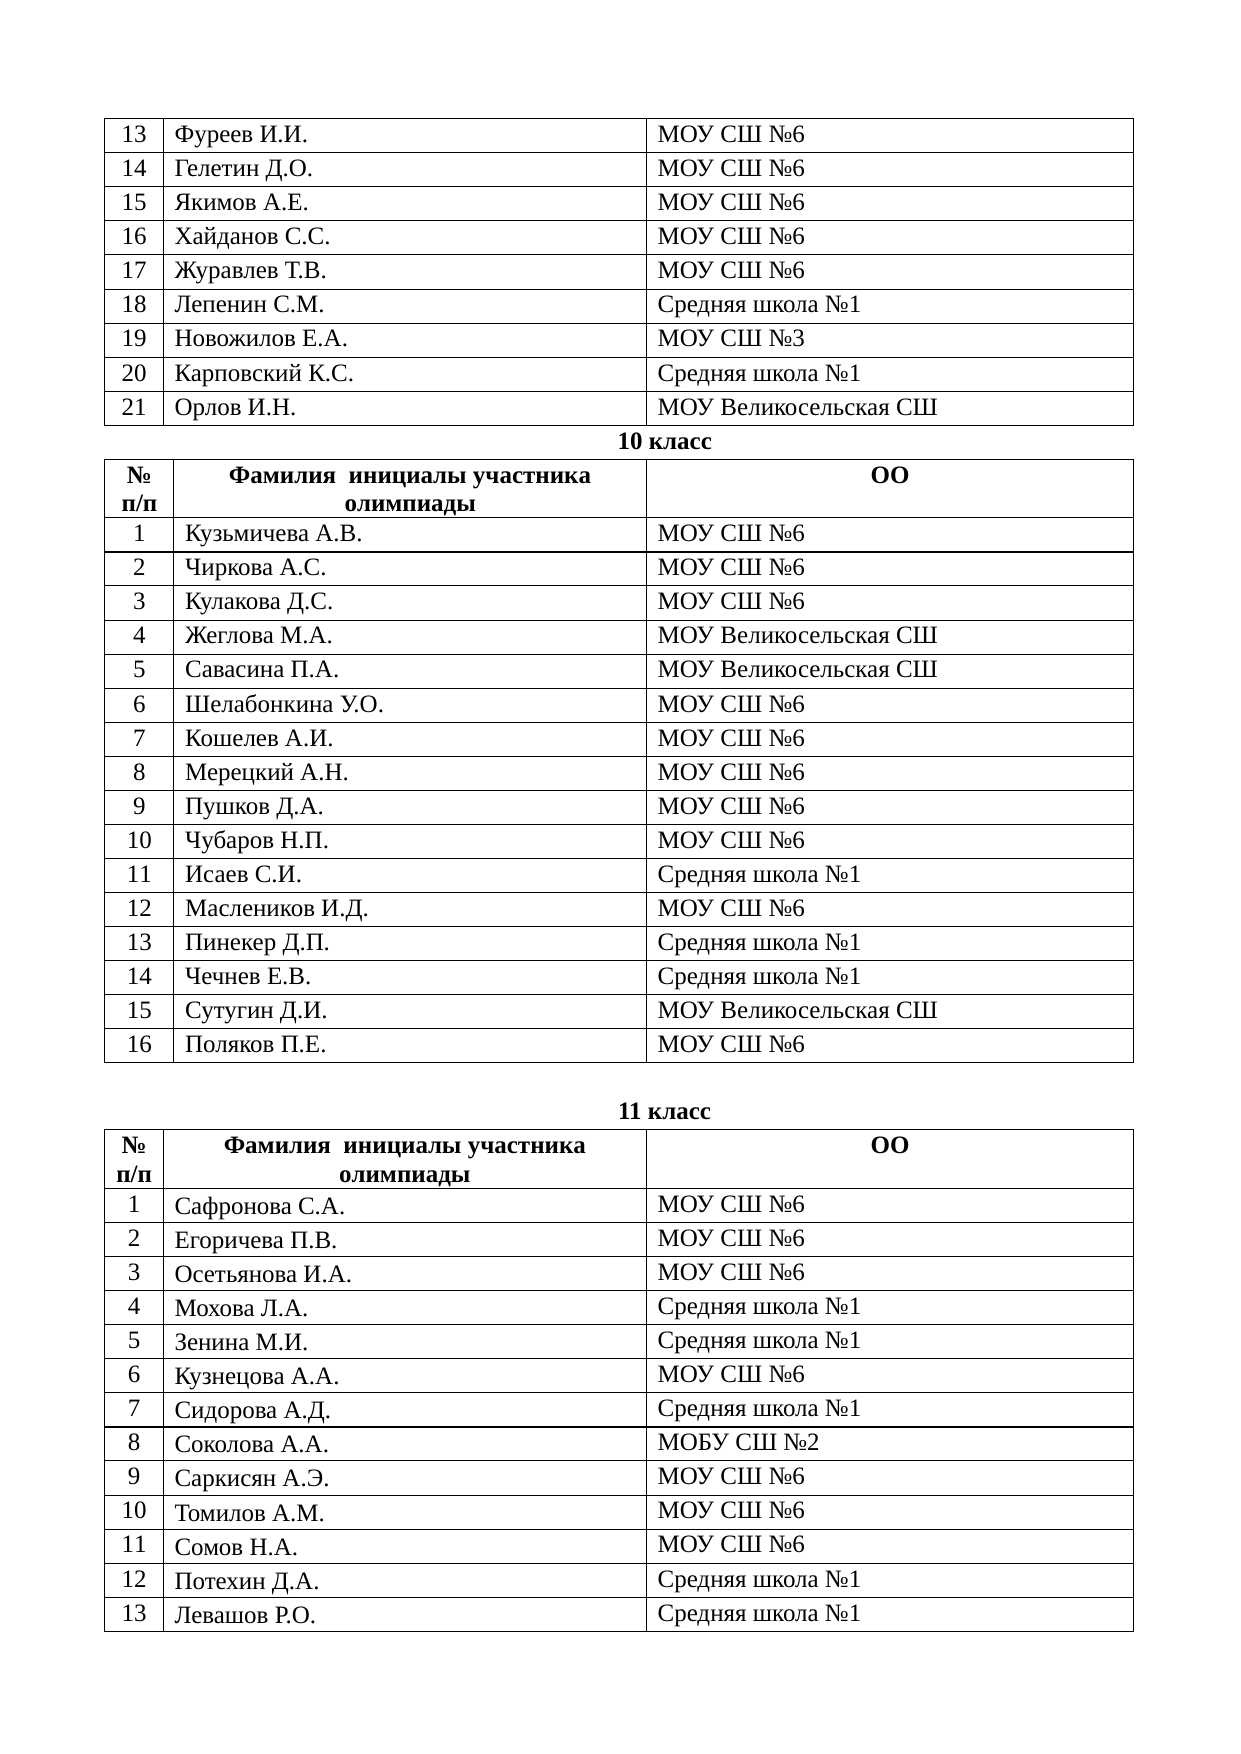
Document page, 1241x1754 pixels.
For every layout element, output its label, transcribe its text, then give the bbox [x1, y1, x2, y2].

table_cell Кулакова Д.С. [174, 586, 646, 619]
table_cell 9 [105, 1461, 163, 1494]
table_cell 15 [105, 995, 173, 1028]
table_cell 13 [105, 1598, 163, 1631]
table_header Фамилия инициалы участника олимпиады [164, 1130, 646, 1188]
table_cell 11 [105, 859, 173, 892]
table_cell Средняя школа №1 [647, 1393, 1133, 1426]
table_cell 9 [105, 791, 173, 824]
table_cell 8 [105, 1428, 163, 1460]
table_cell Чиркова А.С. [174, 553, 646, 585]
table_cell Кошелев А.И. [174, 723, 646, 756]
table_cell 19 [105, 324, 163, 357]
table_cell 3 [105, 1257, 163, 1290]
table_cell 8 [105, 757, 173, 790]
table_cell МОУ Великосельская СШ [647, 392, 1133, 425]
table_cell 16 [105, 1029, 173, 1062]
table_cell Чубаров Н.П. [174, 825, 646, 858]
table_cell 11 [105, 1530, 163, 1563]
table_cell Томилов А.М. [164, 1496, 646, 1528]
table_cell Соколова А.А. [164, 1428, 646, 1460]
table_cell 10 [105, 1496, 163, 1528]
table_cell 5 [105, 655, 173, 688]
table_cell МОУ СШ №6 [647, 1189, 1133, 1222]
table_cell МОУ СШ №6 [647, 153, 1133, 186]
table_cell 20 [105, 358, 163, 391]
table_cell Маслеников И.Д. [174, 893, 646, 926]
table_cell МОУ СШ №6 [647, 825, 1133, 858]
table_cell МОУ СШ №6 [647, 757, 1133, 790]
table_cell Журавлев Т.В. [164, 255, 646, 288]
table_cell МОУ СШ №6 [647, 1029, 1133, 1062]
table_cell 5 [105, 1325, 163, 1358]
table_header № п/п [105, 460, 173, 517]
table_cell 4 [105, 621, 173, 653]
table_cell МОУ СШ №6 [647, 255, 1133, 288]
table_cell 12 [105, 893, 173, 926]
table_cell 1 [105, 1189, 163, 1222]
table_cell Поляков П.Е. [174, 1029, 646, 1062]
table_cell МОУ СШ №6 [647, 1359, 1133, 1392]
table_cell Хайданов С.С. [164, 221, 646, 254]
table_cell Шелабонкина У.О. [174, 689, 646, 722]
table_cell Гелетин Д.О. [164, 153, 646, 186]
table_cell Мохова Л.А. [164, 1291, 646, 1324]
table_cell Средняя школа №1 [647, 1291, 1133, 1324]
table_cell 14 [105, 961, 173, 994]
text 11 класс [177, 1096, 1152, 1125]
table_cell МОУ СШ №6 [647, 1496, 1133, 1528]
table_cell 6 [105, 689, 173, 722]
table_cell Савасина П.А. [174, 655, 646, 688]
table_header ОО [647, 460, 1133, 517]
table_cell МОУ Великосельская СШ [647, 655, 1133, 688]
table_cell Кузнецова А.А. [164, 1359, 646, 1392]
table_cell Сафронова С.А. [164, 1189, 646, 1222]
table_cell Пушков Д.А. [174, 791, 646, 824]
table_cell Мерецкий А.Н. [174, 757, 646, 790]
table_cell Егоричева П.В. [164, 1223, 646, 1256]
table_cell МОУ Великосельская СШ [647, 621, 1133, 653]
table_cell Потехин Д.А. [164, 1564, 646, 1597]
table_cell МОУ Великосельская СШ [647, 995, 1133, 1028]
table_cell МОУ СШ №6 [647, 518, 1133, 551]
table_cell Кузьмичева А.В. [174, 518, 646, 551]
table_cell 12 [105, 1564, 163, 1597]
table_cell Саркисян А.Э. [164, 1461, 646, 1494]
table_cell 15 [105, 187, 163, 220]
table_cell Средняя школа №1 [647, 358, 1133, 391]
table_cell Средняя школа №1 [647, 961, 1133, 994]
table_cell Средняя школа №1 [647, 290, 1133, 322]
table_header № п/п [105, 1130, 163, 1188]
table_cell 16 [105, 221, 163, 254]
table_cell 17 [105, 255, 163, 288]
table_cell Чечнев Е.В. [174, 961, 646, 994]
table_cell МОУ СШ №6 [647, 723, 1133, 756]
table_cell МОУ СШ №6 [647, 689, 1133, 722]
table_cell Средняя школа №1 [647, 859, 1133, 892]
table_cell Сидорова А.Д. [164, 1393, 646, 1426]
table_cell 2 [105, 553, 173, 585]
table_cell МОУ СШ №6 [647, 553, 1133, 585]
table_cell Средняя школа №1 [647, 1564, 1133, 1597]
table_cell Пинекер Д.П. [174, 927, 646, 960]
table_header Фамилия инициалы участника олимпиады [174, 460, 646, 517]
table_cell МОУ СШ №6 [647, 1257, 1133, 1290]
table_cell Средняя школа №1 [647, 1325, 1133, 1358]
table_cell 7 [105, 1393, 163, 1426]
table_cell 14 [105, 153, 163, 186]
table_cell Исаев С.И. [174, 859, 646, 892]
table_cell 4 [105, 1291, 163, 1324]
table_header ОО [647, 1130, 1133, 1188]
table_cell МОУ СШ №6 [647, 119, 1133, 152]
table_cell МОУ СШ №6 [647, 893, 1133, 926]
table_cell Фуреев И.И. [164, 119, 646, 152]
table_cell 13 [105, 119, 163, 152]
table_cell МОУ СШ №6 [647, 1223, 1133, 1256]
table_cell МОУ СШ №6 [647, 221, 1133, 254]
table_cell МОУ СШ №6 [647, 187, 1133, 220]
table_cell Карповский К.С. [164, 358, 646, 391]
table_cell МОУ СШ №6 [647, 1461, 1133, 1494]
table_cell 6 [105, 1359, 163, 1392]
table_cell Средняя школа №1 [647, 927, 1133, 960]
table_cell МОУ СШ №6 [647, 791, 1133, 824]
table_cell Сомов Н.А. [164, 1530, 646, 1563]
table_cell 13 [105, 927, 173, 960]
table_cell 10 [105, 825, 173, 858]
table_cell МОУ СШ №3 [647, 324, 1133, 357]
table_cell Жеглова М.А. [174, 621, 646, 653]
table_cell Сутугин Д.И. [174, 995, 646, 1028]
table_cell Якимов А.Е. [164, 187, 646, 220]
text 10 класс [177, 426, 1152, 454]
table_cell 2 [105, 1223, 163, 1256]
table_cell МОУ СШ №6 [647, 1530, 1133, 1563]
table_cell Лепенин С.М. [164, 290, 646, 322]
table_cell Осетьянова И.А. [164, 1257, 646, 1290]
table_cell МОБУ СШ №2 [647, 1428, 1133, 1460]
table_cell Средняя школа №1 [647, 1598, 1133, 1631]
table_cell Орлов И.Н. [164, 392, 646, 425]
table_cell Левашов Р.О. [164, 1598, 646, 1631]
table_cell 18 [105, 290, 163, 322]
table_cell 7 [105, 723, 173, 756]
table_cell 21 [105, 392, 163, 425]
table_cell Зенина М.И. [164, 1325, 646, 1358]
table_cell 3 [105, 586, 173, 619]
table_cell МОУ СШ №6 [647, 586, 1133, 619]
table_cell 1 [105, 518, 173, 551]
table_cell Новожилов Е.А. [164, 324, 646, 357]
